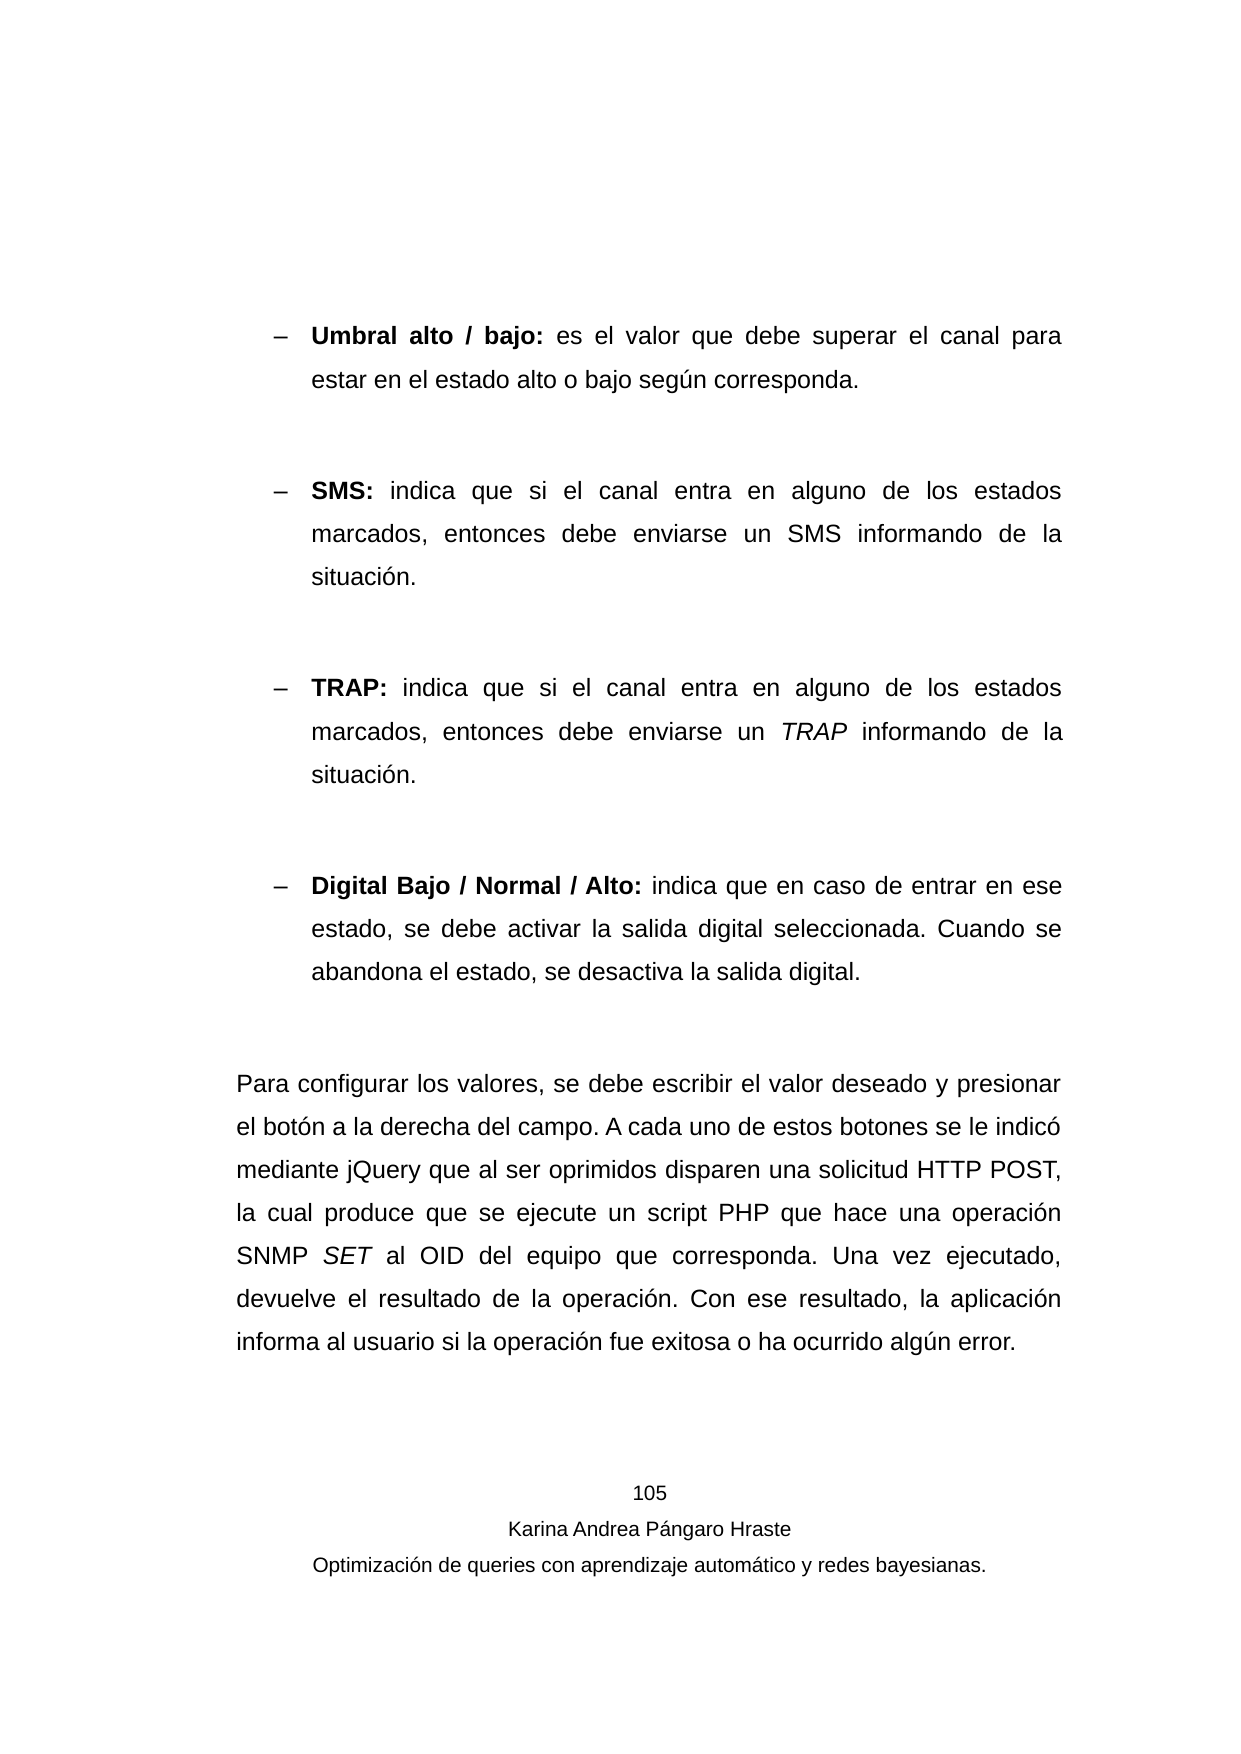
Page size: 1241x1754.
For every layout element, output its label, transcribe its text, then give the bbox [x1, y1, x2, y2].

list Digital Bajo / Normal / Alto: indica que en caso de entrar en ese estado, se debe activar la salida digital seleccionada. Cuando se abandona el estado, se desactiva la salida digital. [274, 871, 1063, 986]
list Umbral alto / bajo: es el valor que debe superar el canal para estar en el estado alto o bajo según corresponda. [274, 321, 1063, 393]
list SMS: indica que si el canal entra en alguno de los estados marcados, entonces debe enviarse un SMS informando de la situación. [274, 476, 1063, 591]
list TRAP: indica que si el canal entra en alguno de los estados marcados, entonces debe enviarse un TRAP informando de la situación. [274, 673, 1063, 788]
text Para configurar los valores, se debe escribir el valor deseado y presionar el botón a la derecha del campo. A cada uno de estos botones se le indicó mediante jQuery que al ser oprimidos disparen una solicitud HTTP POST, la cual produce que se ejecute un script PHP que hace una operación SNMP SET al OID del equipo que corresponda. Una vez ejecutado, devuelve el resultado de la operación. Con ese resultado, la aplicación informa al usuario si la operación fue exitosa o ha ocurrido algún error. [236, 1069, 1063, 1356]
